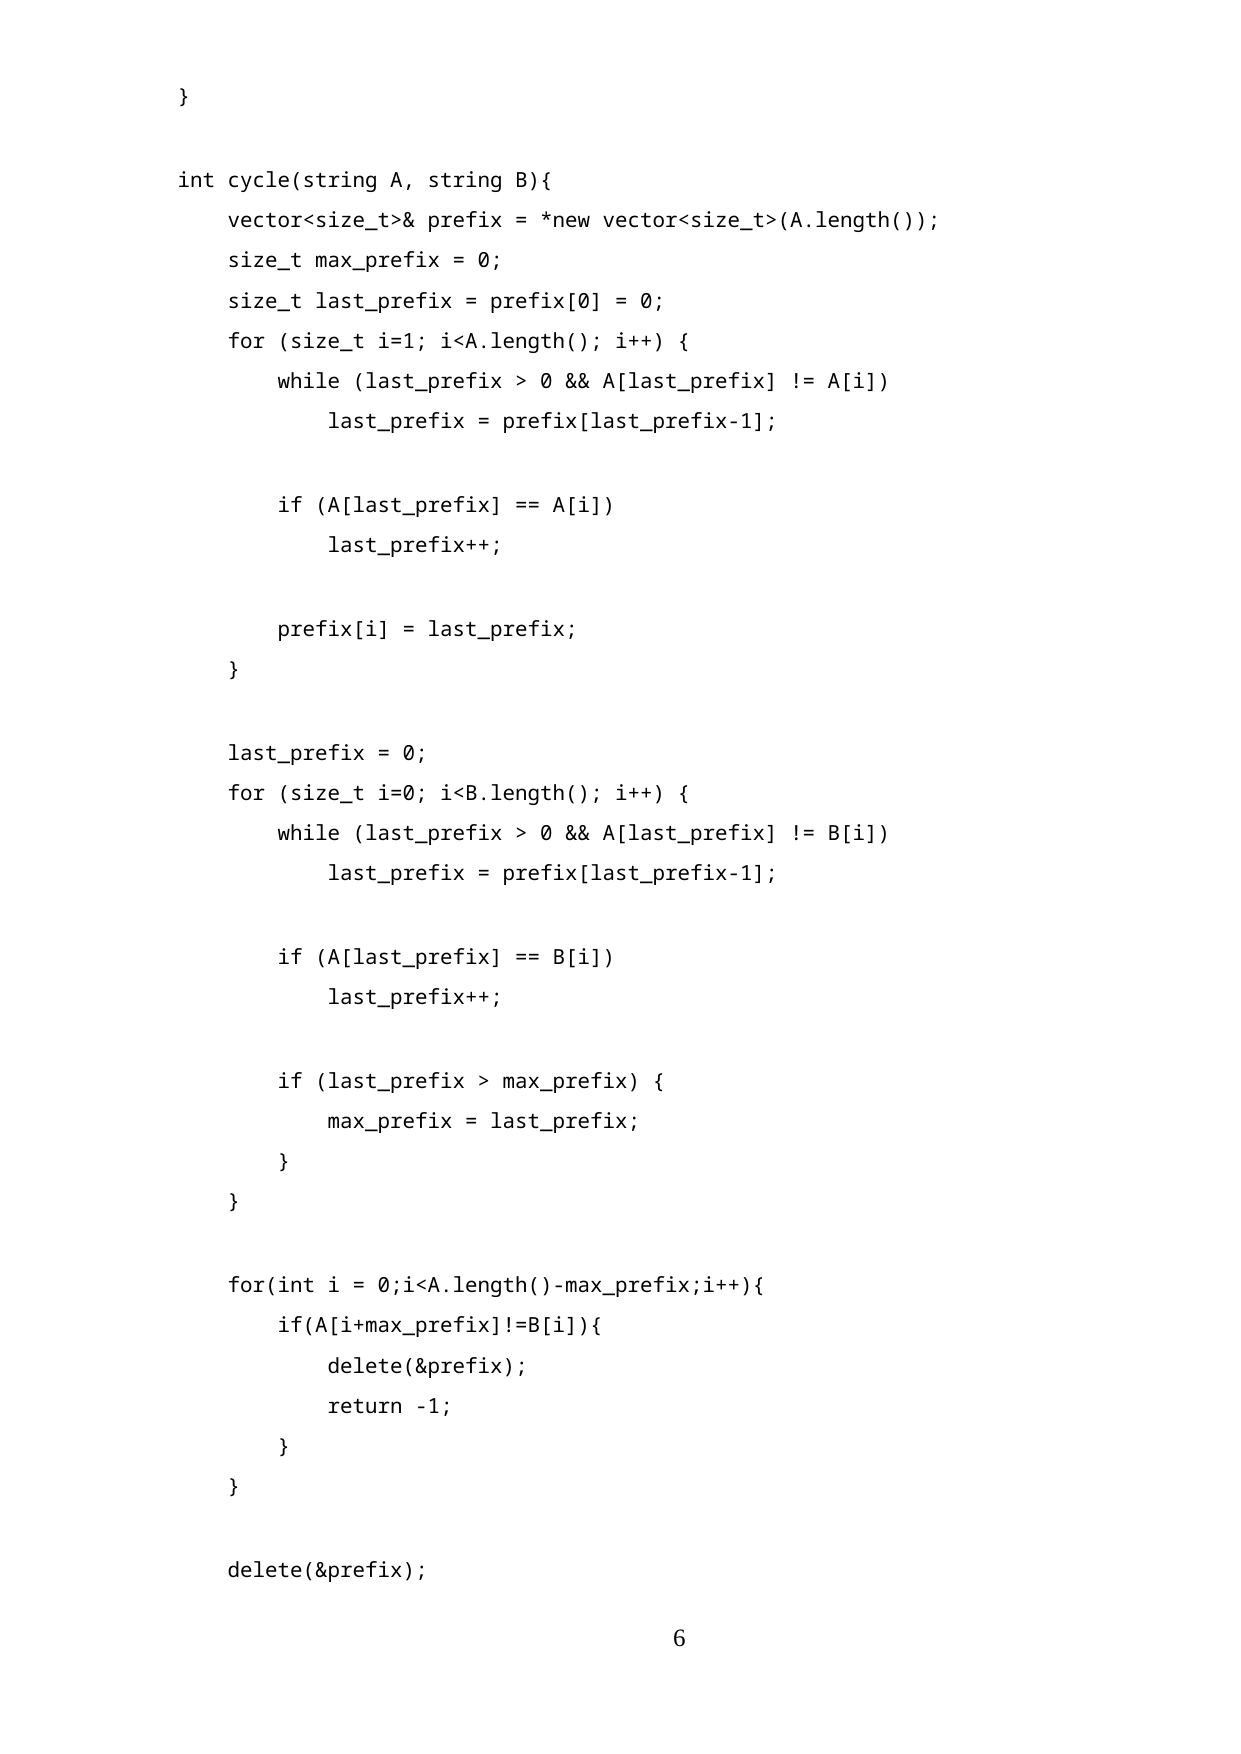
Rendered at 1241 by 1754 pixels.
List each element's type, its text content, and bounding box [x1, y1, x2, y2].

text if (last_prefix > max_prefix) { [177, 1066, 1181, 1094]
text size_t max_prefix = 0; [177, 245, 1181, 274]
text while (last_prefix > 0 && A[last_prefix] != B[i]) [177, 818, 1181, 847]
text last_prefix = prefix[last_prefix-1]; [177, 858, 1181, 887]
text for(int i = 0;i<A.length()-max_prefix;i++){ [177, 1270, 1181, 1298]
text last_prefix++; [177, 530, 1181, 559]
text last_prefix = prefix[last_prefix-1]; [177, 407, 1181, 435]
text prefix[i] = last_prefix; [177, 614, 1181, 642]
text } [177, 1431, 1181, 1460]
text } [177, 1146, 1181, 1175]
text delete(&prefix); [177, 1555, 1181, 1583]
text int cycle(string A, string B){ [177, 165, 1181, 193]
text delete(&prefix); [177, 1351, 1181, 1379]
text if (A[last_prefix] == B[i]) [177, 942, 1181, 970]
text for (size_t i=1; i<A.length(); i++) { [177, 326, 1181, 354]
text max_prefix = last_prefix; [177, 1106, 1181, 1134]
text } [177, 1187, 1181, 1215]
text last_prefix++; [177, 982, 1181, 1011]
text if (A[last_prefix] == A[i]) [177, 490, 1181, 518]
text } [177, 1472, 1181, 1500]
text if(A[i+max_prefix]!=B[i]){ [177, 1310, 1181, 1339]
text while (last_prefix > 0 && A[last_prefix] != A[i]) [177, 366, 1181, 395]
text last_prefix = 0; [177, 738, 1181, 766]
text return -1; [177, 1391, 1181, 1419]
text } [177, 654, 1181, 683]
text size_t last_prefix = prefix[0] = 0; [177, 286, 1181, 314]
text } [177, 81, 1181, 110]
text for (size_t i=0; i<B.length(); i++) { [177, 778, 1181, 806]
text vector<size_t>& prefix = *new vector<size_t>(A.length()); [177, 205, 1181, 233]
